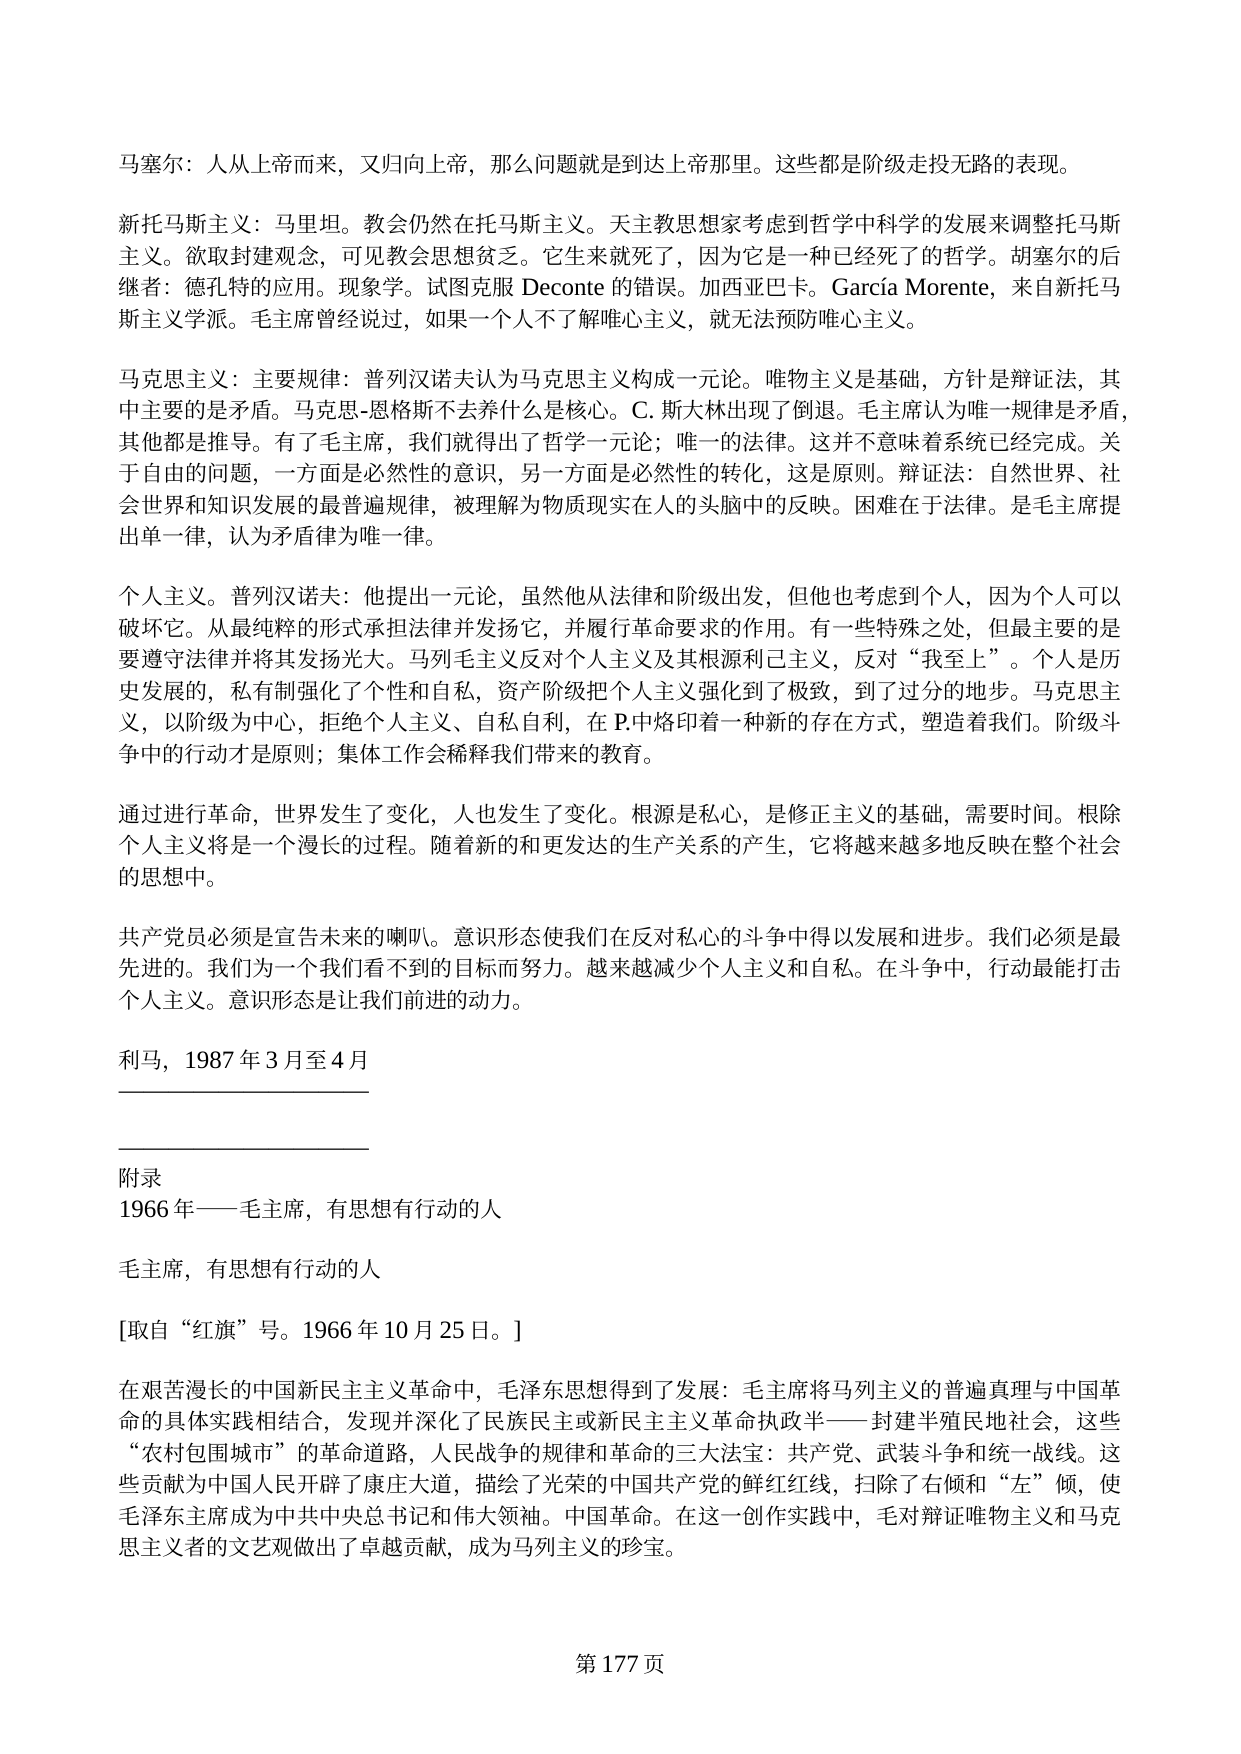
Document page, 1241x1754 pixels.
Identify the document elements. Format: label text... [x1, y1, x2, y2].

text 马塞尔：人从上帝而来，又归向上帝，那么问题就是到达上帝那里。这些都是阶级走投无路的表现。 [118, 147, 1122, 179]
text 利马，1987年3月至4月 [118, 1043, 1122, 1075]
text 新托马斯主义：马里坦。教会仍然在托马斯主义。天主教思想家考虑到哲学中科学的发展来调整托马斯主义。欲取封建观念，可见教会思想贫乏。它生来就死了，因为它是一种已经死了的哲学。胡塞尔的后继者：德孔特的应用。现象学。试图克服 Deconte 的错误。加西亚巴卡。García Morente，来自新托马斯主义学派。毛主席曾经说过，如果一个人不了解唯心主义，就无法预防唯心主义。 [118, 207, 1122, 333]
text 个人主义。普列汉诺夫：他提出一元论，虽然他从法律和阶级出发，但他也考虑到个人，因为个人可以破坏它。从最纯粹的形式承担法律并发扬它，并履行革命要求的作用。有一些特殊之处，但最主要的是要遵守法律并将其发扬光大。马列毛主义反对个人主义及其根源利己主义，反对“我至上”。个人是历史发展的，私有制强化了个性和自私，资产阶级把个人主义强化到了极致，到了过分的地步。马克思主义，以阶级为中心，拒绝个人主义、自私自利，在P.中烙印着一种新的存在方式，塑造着我们。阶级斗争中的行动才是原则；集体工作会稀释我们带来的教育。 [118, 579, 1122, 768]
text —————————— [118, 1075, 1122, 1103]
text 马克思主义：主要规律：普列汉诺夫认为马克思主义构成一元论。唯物主义是基础，方针是辩证法，其中主要的是矛盾。马克思-恩格斯不去养什么是核心。C. 斯大林出现了倒退。毛主席认为唯一规律是矛盾，其他都是推导。有了毛主席，我们就得出了哲学一元论；唯一的法律。这并不意味着系统已经完成。关于自由的问题，一方面是必然性的意识，另一方面是必然性的转化，这是原则。辩证法：自然世界、社会世界和知识发展的最普遍规律，被理解为物质现实在人的头脑中的反映。困难在于法律。是毛主席提出单一律，认为矛盾律为唯一律。 [118, 362, 1122, 551]
text —————————— [118, 1132, 1122, 1161]
text 在艰苦漫长的中国新民主主义革命中，毛泽东思想得到了发展：毛主席将马列主义的普遍真理与中国革命的具体实践相结合，发现并深化了民族民主或新民主主义革命执政半——封建半殖民地社会，这些“农村包围城市”的革命道路，人民战争的规律和革命的三大法宝：共产党、武装斗争和统一战线。这些贡献为中国人民开辟了康庄大道，描绘了光荣的中国共产党的鲜红红线，扫除了右倾和“左”倾，使毛泽东主席成为中共中央总书记和伟大领袖。中国革命。在这一创作实践中，毛对辩证唯物主义和马克思主义者的文艺观做出了卓越贡献，成为马列主义的珍宝。 [118, 1373, 1122, 1562]
text 1966年——毛主席，有思想有行动的人 [118, 1192, 1122, 1224]
text 共产党员必须是宣告未来的喇叭。意识形态使我们在反对私心的斗争中得以发展和进步。我们必须是最先进的。我们为一个我们看不到的目标而努力。越来越减少个人主义和自私。在斗争中，行动最能打击个人主义。意识形态是让我们前进的动力。 [118, 920, 1122, 1014]
text [取自“红旗”号。1966年10月25日。] [118, 1313, 1122, 1344]
text 毛主席，有思想有行动的人 [118, 1253, 1122, 1284]
text 通过进行革命，世界发生了变化，人也发生了变化。根源是私心，是修正主义的基础，需要时间。根除个人主义将是一个漫长的过程。随着新的和更发达的生产关系的产生，它将越来越多地反映在整个社会的思想中。 [118, 797, 1122, 891]
text 附录 [118, 1161, 1122, 1192]
